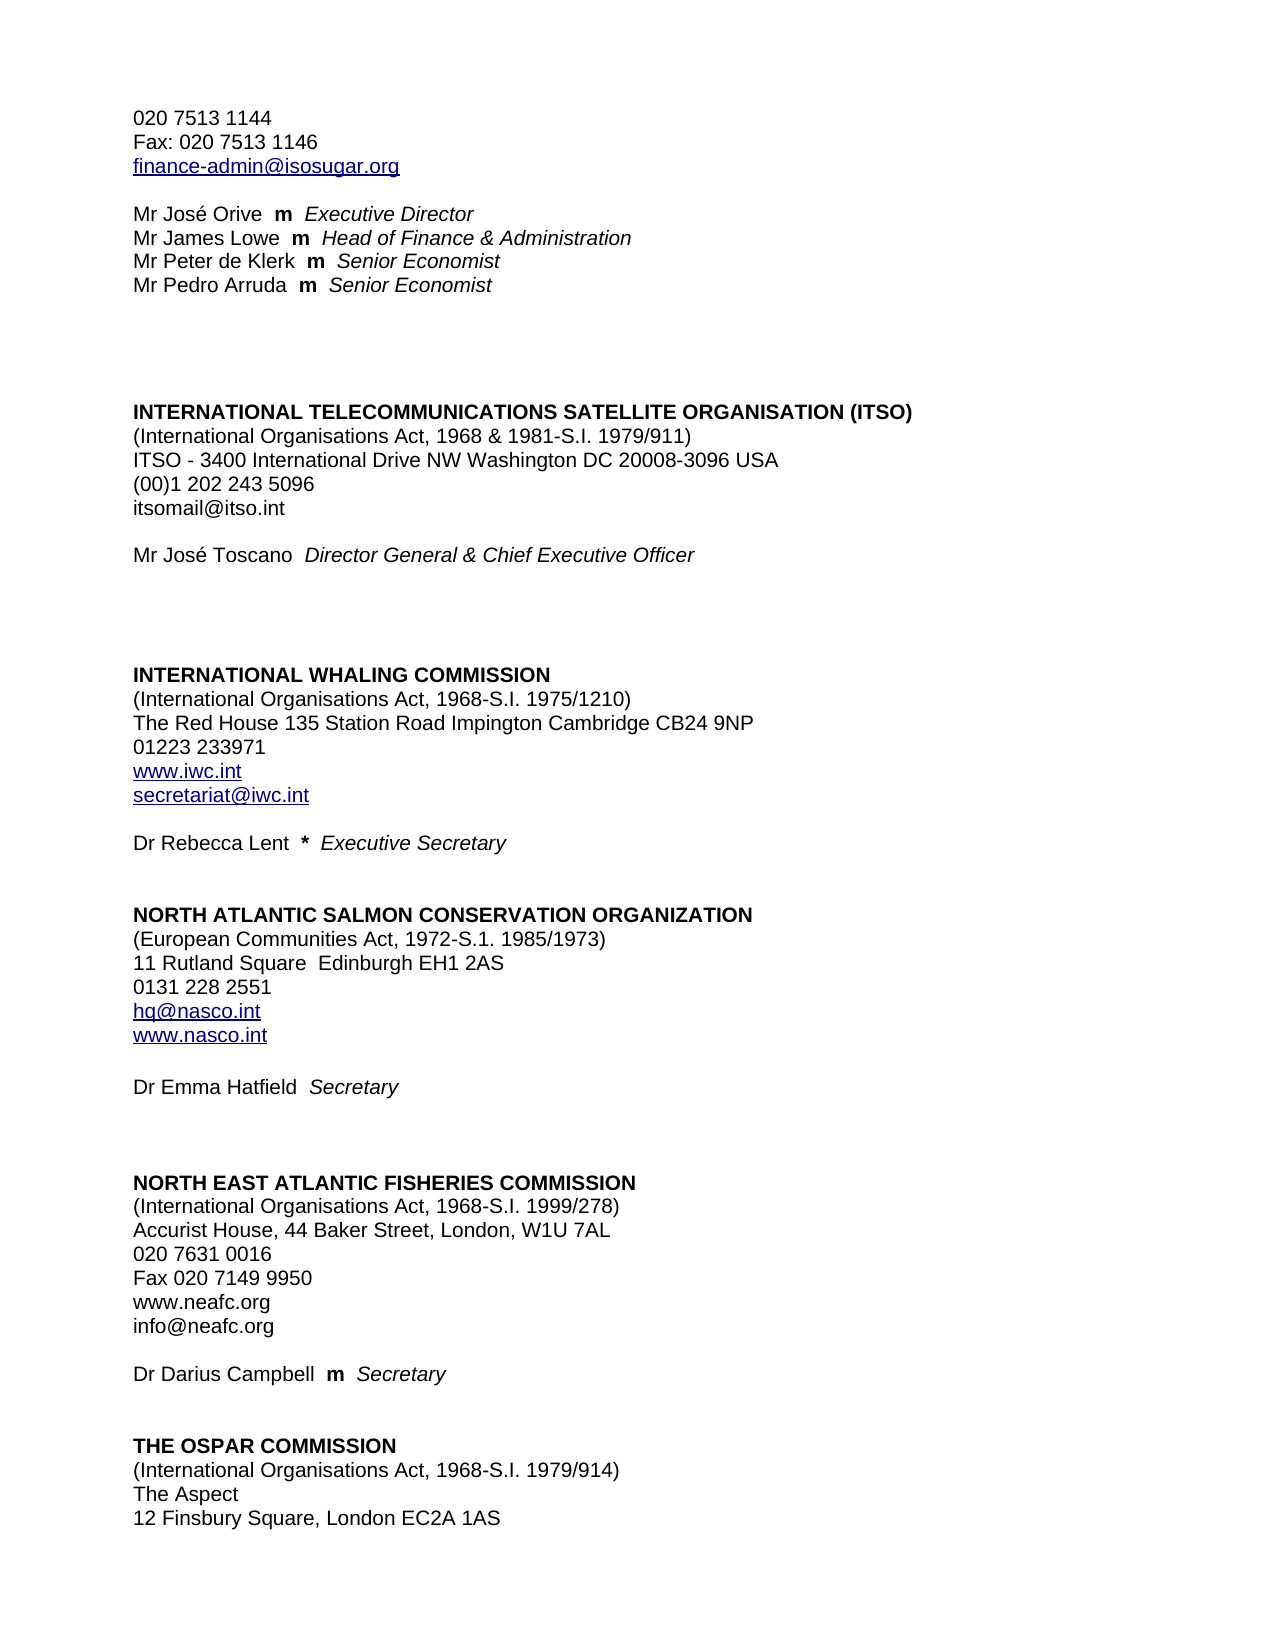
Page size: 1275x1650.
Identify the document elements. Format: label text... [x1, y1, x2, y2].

text Dr Emma Hatfield Secretary [133, 1074, 1181, 1098]
text 020 7513 1144 [133, 106, 1181, 129]
text itsomail@itso.int [133, 495, 1181, 519]
text hq@nasco.int [133, 998, 1181, 1022]
text 12 Finsbury Square, London EC2A 1AS [133, 1506, 1181, 1530]
text 0131 228 2551 [133, 974, 1181, 998]
text Dr Rebecca Lent * Executive Secretary [133, 831, 1181, 855]
text (00)1 202 243 5096 [133, 471, 1181, 495]
text Mr José Toscano Director General & Chief Executive Officer [133, 543, 1181, 567]
text Fax: 020 7513 1146 [133, 129, 1181, 153]
text (International Organisations Act, 1968-S.I. 1975/1210) [133, 687, 1181, 711]
text www.nasco.int [133, 1022, 1181, 1046]
text The Aspect [133, 1482, 1181, 1506]
text finance-admin@isosugar.org [133, 153, 1181, 177]
text www.neafc.org [133, 1290, 1181, 1314]
text ITSO - 3400 International Drive NW Washington DC 20008-3096 USA [133, 447, 1181, 471]
text Mr José Orive m Executive Director [133, 201, 1181, 225]
text (International Organisations Act, 1968-S.I. 1999/278) [133, 1194, 1181, 1218]
text INTERNATIONAL TELECOMMUNICATIONS SATELLITE ORGANISATION (ITSO) [133, 399, 1181, 423]
text secretariat@iwc.int [133, 783, 1181, 807]
text Mr Peter de Klerk m Senior Economist [133, 249, 1181, 273]
text info@neafc.org [133, 1314, 1181, 1338]
text The Red House 135 Station Road Impington Cambridge CB24 9NP [133, 711, 1181, 735]
text Accurist House, 44 Baker Street, London, W1U 7AL [133, 1218, 1181, 1242]
text (European Communities Act, 1972-S.1. 1985/1973) [133, 927, 1181, 951]
text 020 7631 0016 [133, 1242, 1181, 1266]
text www.iwc.int [133, 759, 1181, 783]
subtitle THE OSPAR COMMISSION [133, 1434, 1181, 1458]
text 11 Rutland Square Edinburgh EH1 2AS [133, 951, 1181, 974]
text INTERNATIONAL WHALING COMMISSION [133, 663, 1181, 687]
text (International Organisations Act, 1968 & 1981-S.I. 1979/911) [133, 423, 1181, 447]
text 01223 233971 [133, 735, 1181, 759]
subtitle NORTH EAST ATLANTIC FISHERIES COMMISSION [133, 1170, 1181, 1194]
text NORTH ATLANTIC SALMON CONSERVATION ORGANIZATION [133, 903, 1181, 927]
text Dr Darius Campbell m Secretary [133, 1362, 1181, 1386]
text (International Organisations Act, 1968-S.I. 1979/914) [133, 1458, 1181, 1482]
text Mr James Lowe m Head of Finance & Administration [133, 225, 1181, 249]
text Fax 020 7149 9950 [133, 1266, 1181, 1290]
text Mr Pedro Arruda m Senior Economist [133, 273, 1181, 297]
